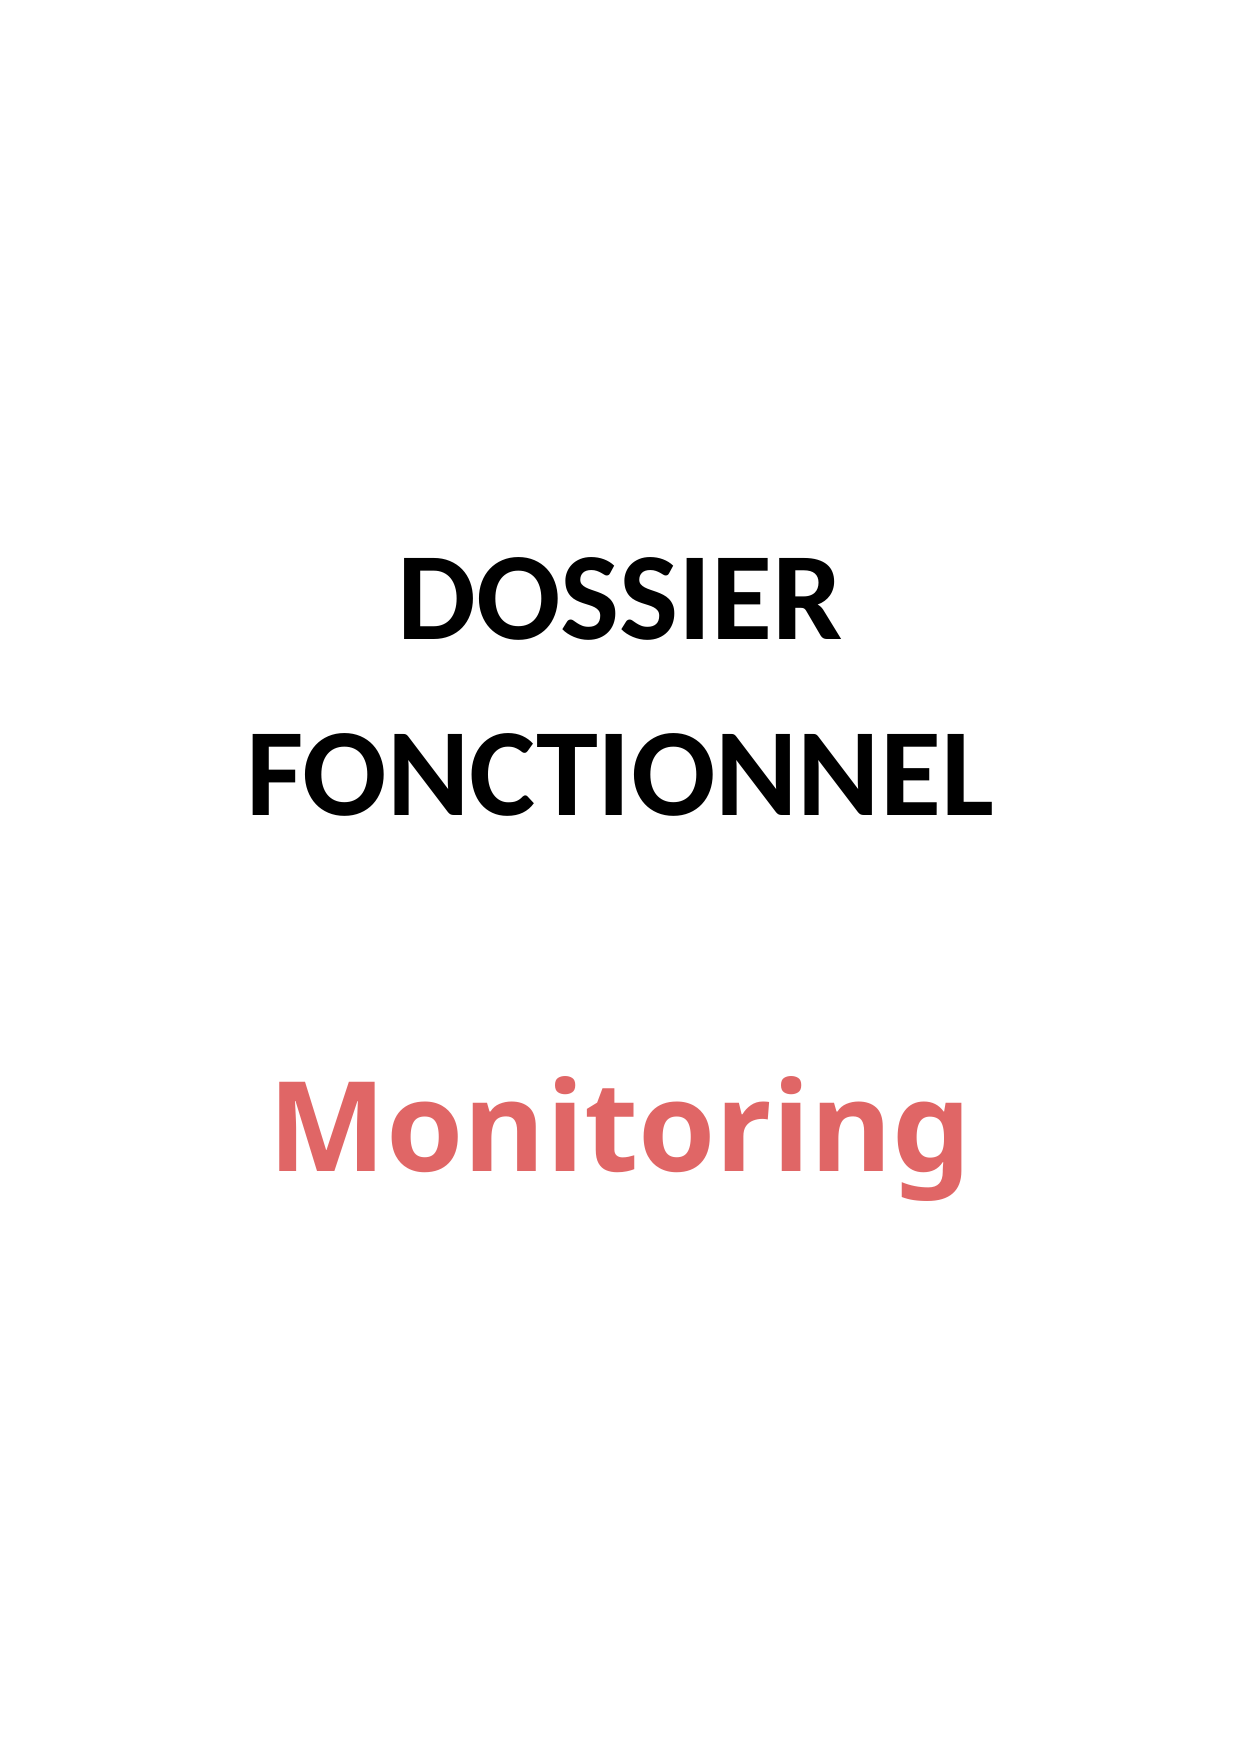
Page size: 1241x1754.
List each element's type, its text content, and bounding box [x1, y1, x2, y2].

text DOSSIER FONCTIONNEL [150, 518, 1090, 846]
text Monitoring [150, 1037, 1090, 1208]
